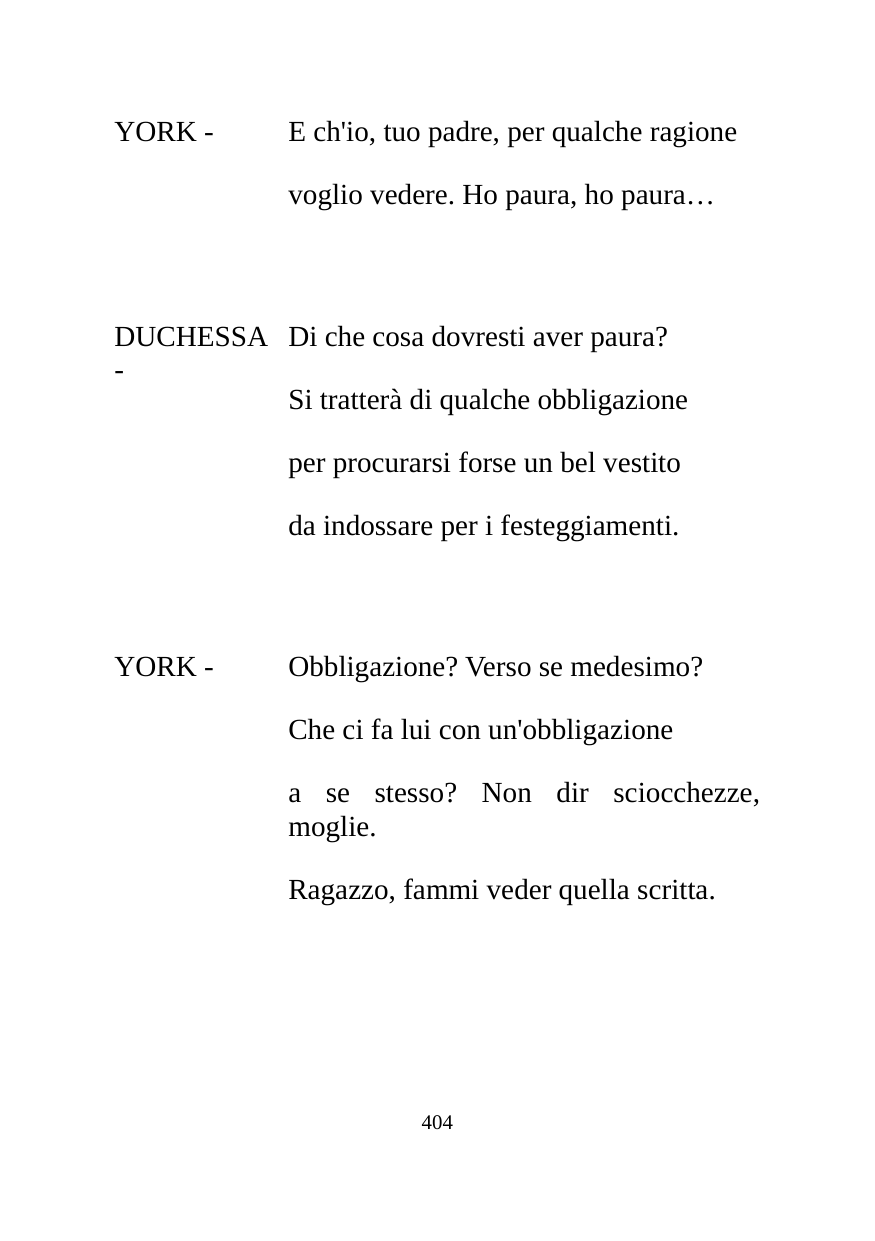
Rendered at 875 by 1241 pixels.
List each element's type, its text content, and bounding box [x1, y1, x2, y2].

table_cell DUCHESSA - [106, 311, 280, 642]
table_cell E ch'io, tuo padre, per qualche ragione voglio vedere. Ho paura, ho paura… [280, 106, 768, 311]
table_cell Di che cosa dovresti aver paura? Si tratterà di qualche obbligazione per procurarsi forse un bel vestito da indossare per i festeggiamenti. [280, 311, 768, 642]
table_cell YORK - [106, 642, 280, 1006]
table_cell Obbligazione? Verso se medesimo? Che ci fa lui con un'obbligazione a se stesso? Non dir sciocchezze, moglie. Ragazzo, fammi veder quella scritta. [280, 642, 768, 1006]
table_cell YORK - [106, 106, 280, 311]
